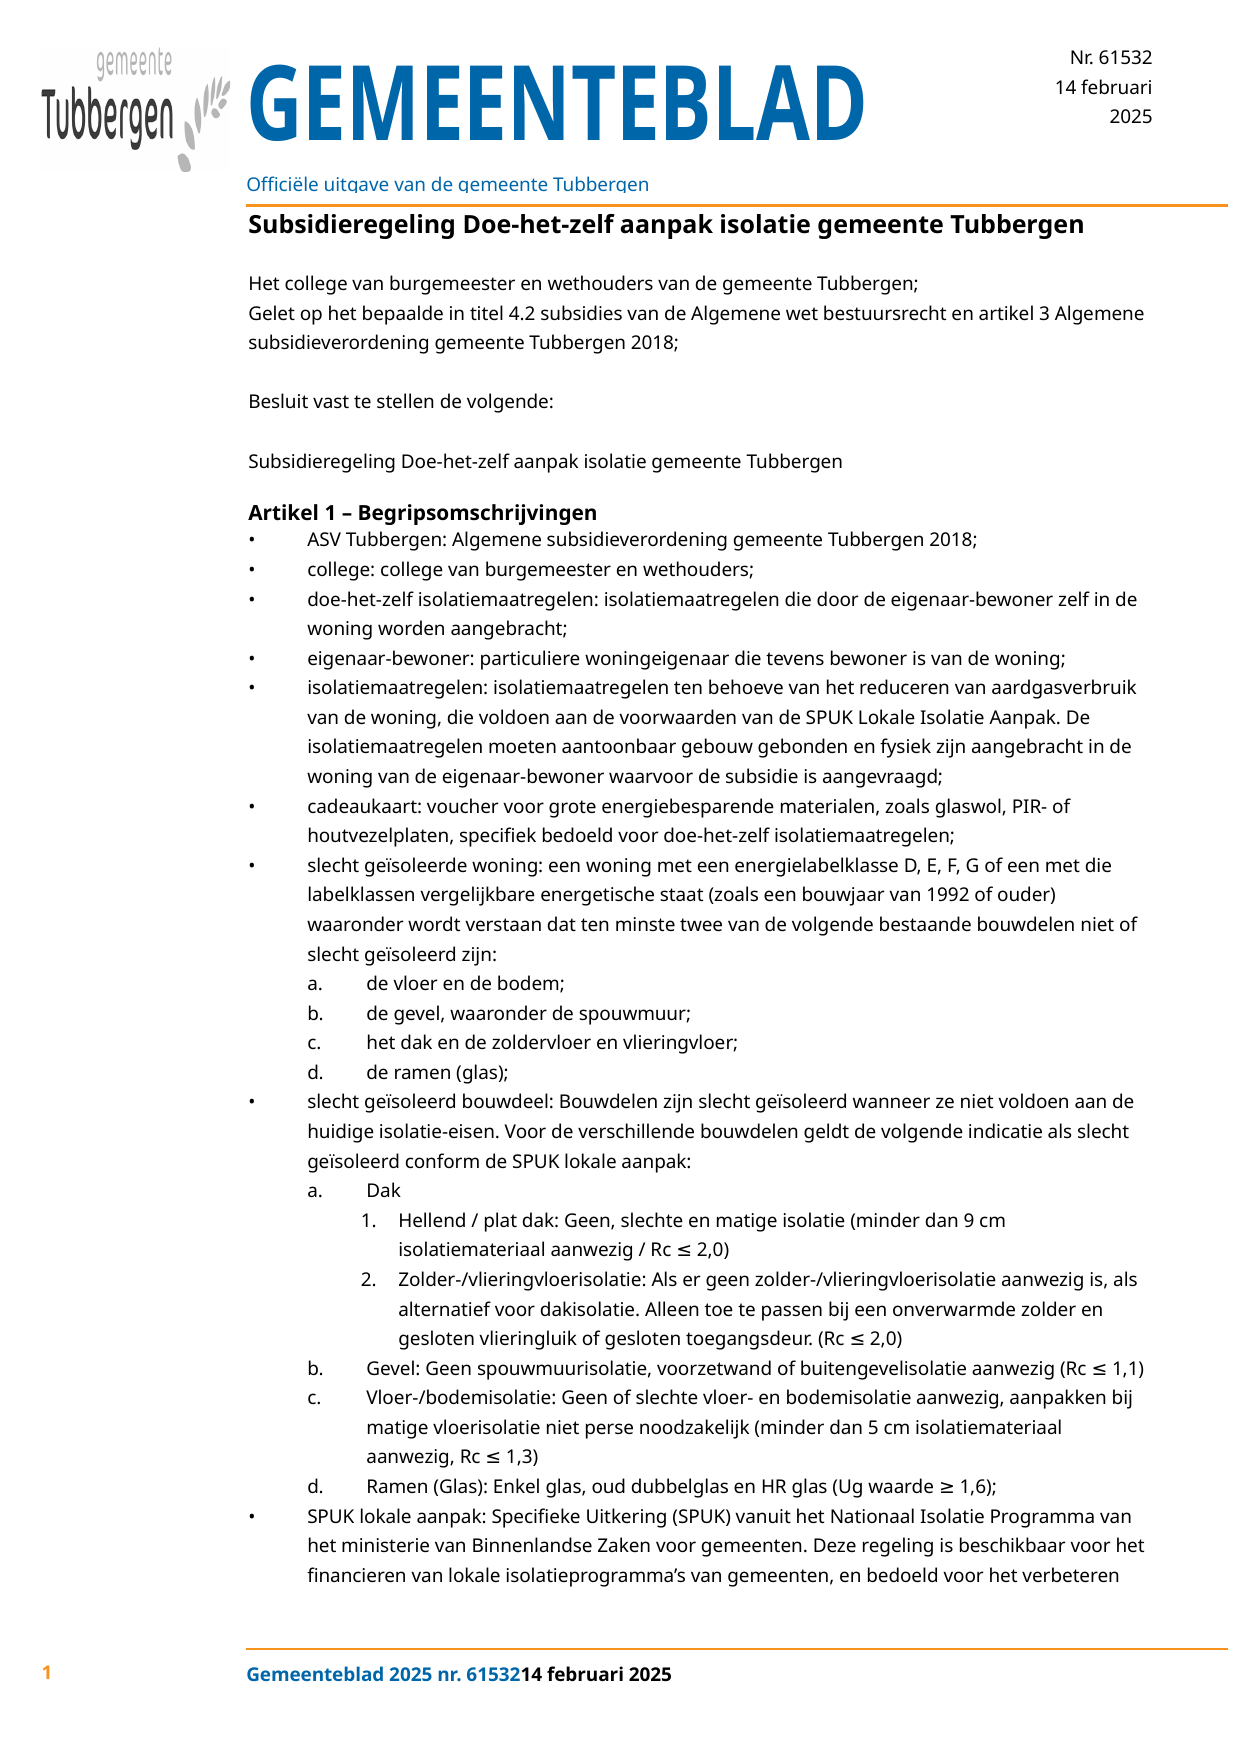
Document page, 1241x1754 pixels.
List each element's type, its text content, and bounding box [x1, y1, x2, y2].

list de gevel, waaronder de spouwmuur; [307, 1000, 1152, 1026]
list Hellend / plat dak: Geen, slechte en matige isolatie (minder dan 9 cm isolatiemateriaal aanwezig / Rc ≤ 2,0) [361, 1207, 1152, 1262]
text Gelet op het bepaalde in titel 4.2 subsidies van de Algemene wet bestuursrecht en artikel 3 Algemene subsidieverordening gemeente Tubbergen 2018; [248, 300, 1152, 355]
list slecht geïsoleerd bouwdeel: Bouwdelen zijn slecht geïsoleerd wanneer ze niet voldoen aan de huidige isolatie-eisen. Voor de verschillende bouwdelen geldt de volgende indicatie als slecht geïsoleerd conform de SPUK lokale aanpak: [248, 1089, 1152, 1174]
list Gevel: Geen spouwmuurisolatie, voorzetwand of buitengevelisolatie aanwezig (Rc ≤ 1,1) [307, 1355, 1152, 1381]
list cadeaukaart: voucher voor grote energiebesparende materialen, zoals glaswol, PIR- of houtvezelplaten, specifiek bedoeld voor doe-het-zelf isolatiemaatregelen; [248, 793, 1152, 848]
list de ramen (glas); [307, 1059, 1152, 1085]
list Vloer-/bodemisolatie: Geen of slechte vloer- en bodemisolatie aanwezig, aanpakken bij matige vloerisolatie niet perse noodzakelijk (minder dan 5 cm isolatiemateriaal aanwezig, Rc ≤ 1,3) [307, 1384, 1152, 1469]
list het dak en de zoldervloer en vlieringvloer; [307, 1029, 1152, 1055]
list eigenaar-bewoner: particuliere woningeigenaar die tevens bewoner is van de woning; [248, 645, 1152, 671]
list Ramen (Glas): Enkel glas, oud dubbelglas en HR glas (Ug waarde ≥ 1,6); [307, 1473, 1152, 1499]
text Besluit vast te stellen de volgende: [248, 389, 1152, 414]
list ASV Tubbergen: Algemene subsidieverordening gemeente Tubbergen 2018; [248, 527, 1152, 552]
list Zolder-/vlieringvloerisolatie: Als er geen zolder-/vlieringvloerisolatie aanwezig is, als alternatief voor dakisolatie. Alleen toe te passen bij een onverwarmde zolder en gesloten vlieringluik of gesloten toegangsdeur. (Rc ≤ 2,0) [361, 1266, 1152, 1351]
picture [41, 47, 231, 172]
text Subsidieregeling Doe-het-zelf aanpak isolatie gemeente Tubbergen [248, 448, 1152, 473]
list Dak [307, 1177, 1152, 1203]
text Het college van burgemeester en wethouders van de gemeente Tubbergen; [248, 270, 1152, 296]
list slecht geïsoleerde woning: een woning met een energielabelklasse D, E, F, G of een met die labelklassen vergelijkbare energetische staat (zoals een bouwjaar van 1992 of ouder) waaronder wordt verstaan dat ten minste twee van de volgende bestaande bouwdelen niet of slecht geïsoleerd zijn: [248, 852, 1152, 967]
list isolatiemaatregelen: isolatiemaatregelen ten behoeve van het reduceren van aardgasverbruik van de woning, die voldoen aan de voorwaarden van de SPUK Lokale Isolatie Aanpak. De isolatiemaatregelen moeten aantoonbaar gebouw gebonden en fysiek zijn aangebracht in de woning van de eigenaar-bewoner waarvoor de subsidie is aangevraagd; [248, 674, 1152, 789]
list SPUK lokale aanpak: Specifieke Uitkering (SPUK) vanuit het Nationaal Isolatie Programma van het ministerie van Binnenlandse Zaken voor gemeenten. Deze regeling is beschikbaar voor het financieren van lokale isolatieprogramma’s van gemeenten, en bedoeld voor het verbeteren [248, 1503, 1152, 1588]
text Subsidieregeling Doe-het-zelf aanpak isolatie gemeente Tubbergen [248, 207, 1152, 241]
list de vloer en de bodem; [307, 970, 1152, 996]
list doe-het-zelf isolatiemaatregelen: isolatiemaatregelen die door de eigenaar-bewoner zelf in de woning worden aangebracht; [248, 586, 1152, 641]
list college: college van burgemeester en wethouders; [248, 556, 1152, 582]
text Artikel 1 – Begripsomschrijvingen [248, 498, 1152, 527]
